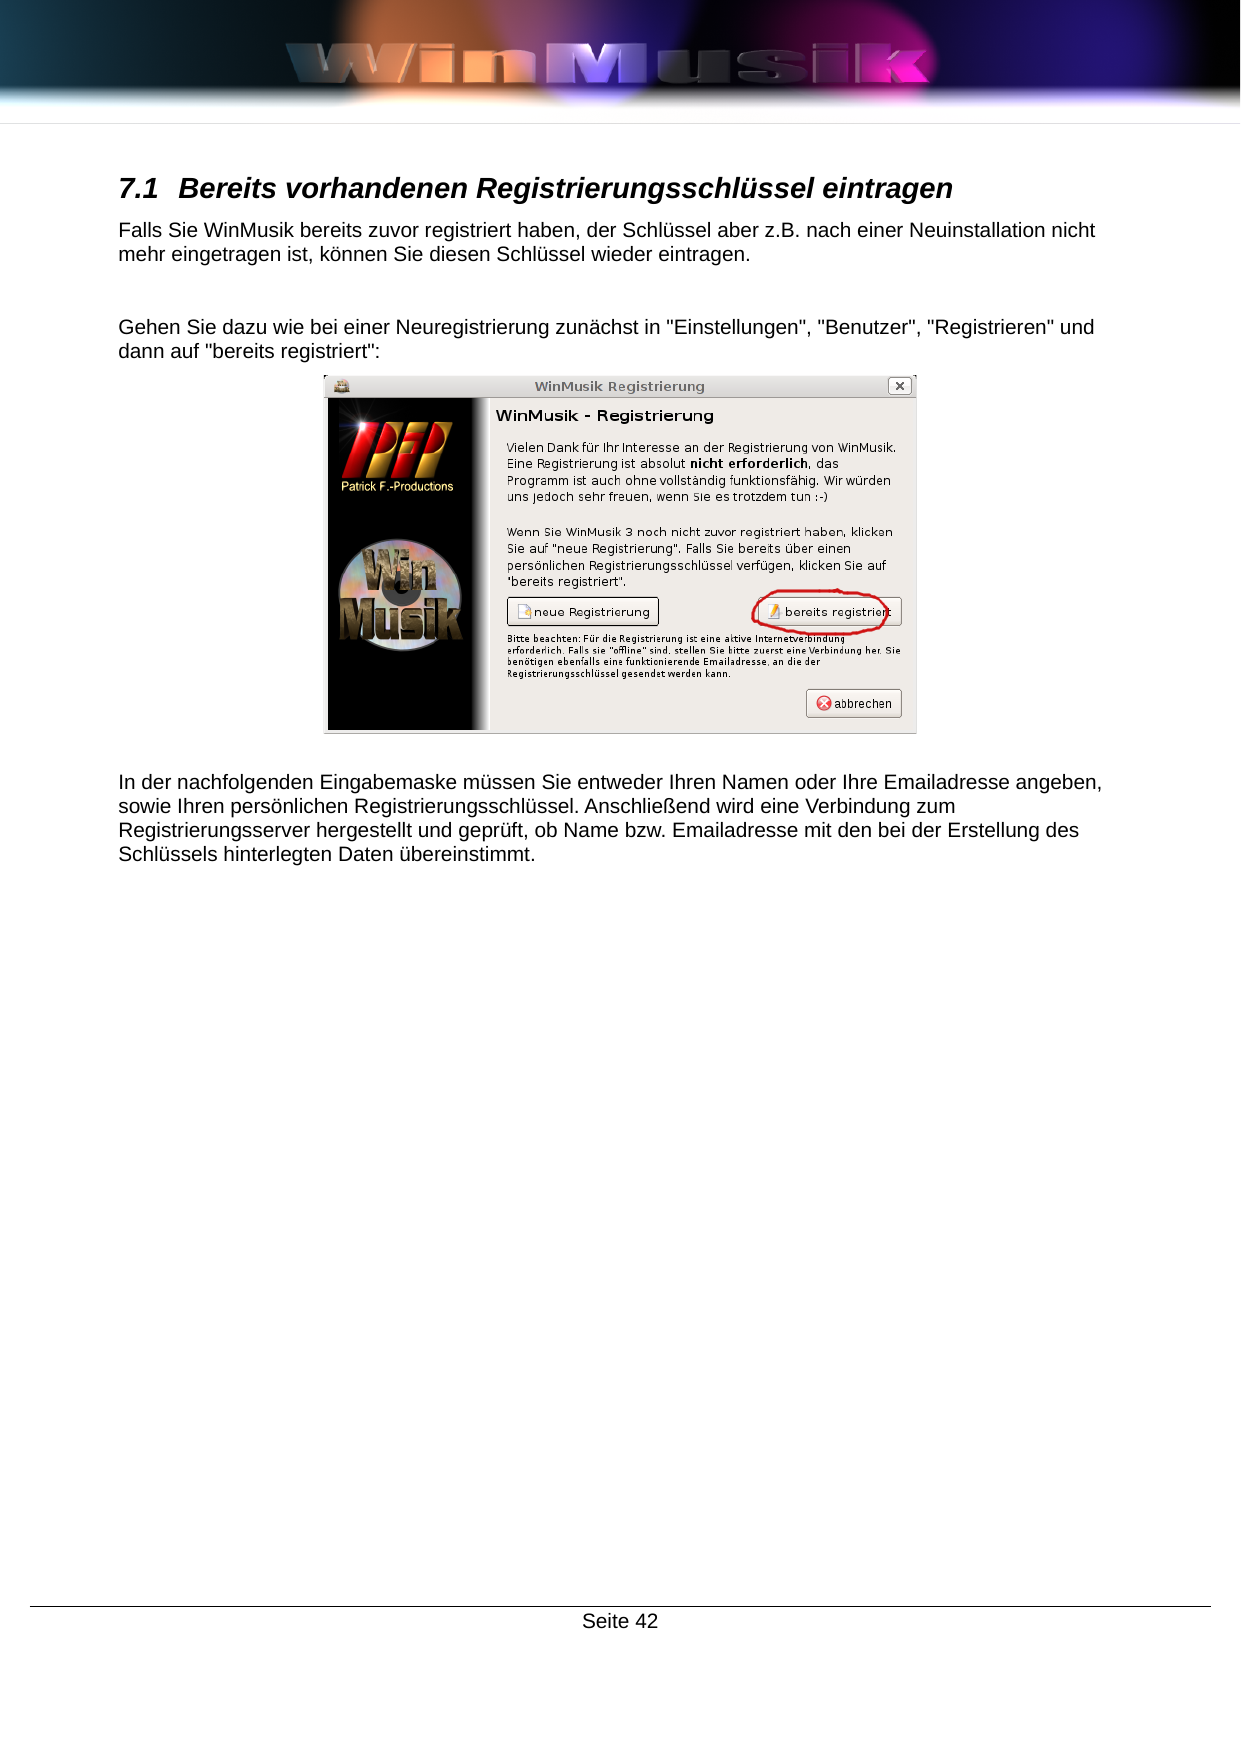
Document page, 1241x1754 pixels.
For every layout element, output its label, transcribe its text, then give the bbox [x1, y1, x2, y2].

text In der nachfolgenden Eingabemaske müssen Sie entweder Ihren Namen oder Ihre Emailadresse angeben, sowie Ihren persönlichen Registrierungsschlüssel. Anschließend wird eine Verbindung zum Registrierungsserver hergestellt und geprüft, ob Name bzw. Emailadresse mit den bei der Erstellung des Schlüssels hinterlegten Daten übereinstimmt. [118, 770, 1122, 866]
subtitle Bereits vorhandenen Registrierungsschlüssel eintragen [118, 172, 1122, 205]
text Gehen Sie dazu wie bei einer Neuregistrierung zunächst in "Einstellungen", "Benutzer", "Registrieren" und dann auf "bereits registriert": [118, 314, 1122, 362]
text Falls Sie WinMusik bereits zuvor registriert haben, der Schlüssel aber z.B. nach einer Neuinstallation nicht mehr eingetragen ist, können Sie diesen Schlüssel wieder eintragen. [118, 218, 1122, 266]
picture [323, 375, 917, 734]
